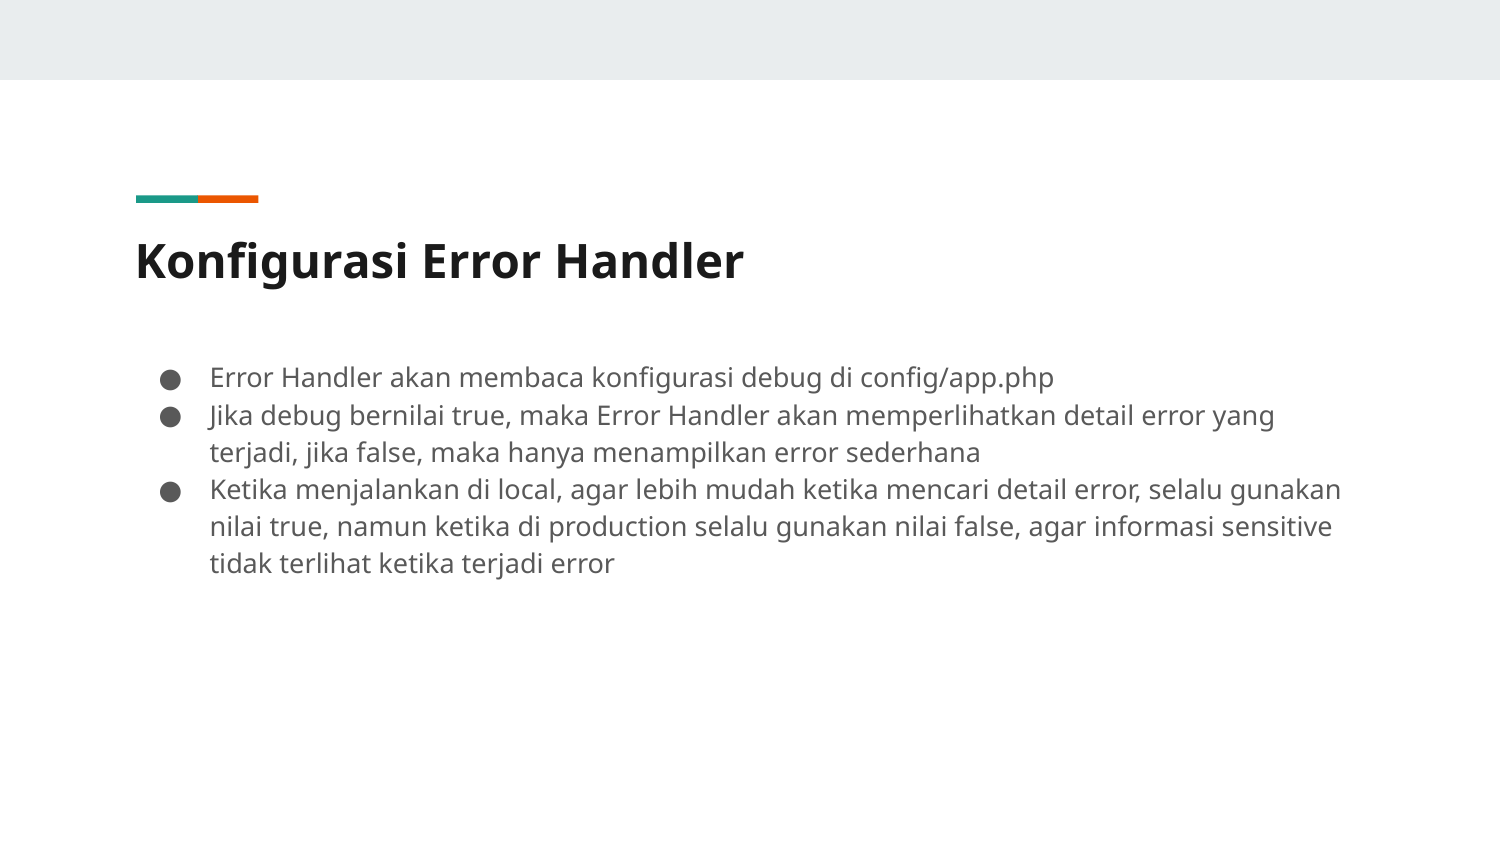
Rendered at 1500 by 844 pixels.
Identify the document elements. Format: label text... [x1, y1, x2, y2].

title Konfigurasi Error Handler [119, 216, 1381, 305]
list Error Handler akan membaca konfigurasi debug di config/app.php Jika debug bernilai true, maka Error Handler akan memperlihatkan detail error yang terjadi, jika false, maka hanya menampilkan error sederhana Ketika menjalankan di local, agar lebih mudah ketika mencari detail error, selalu gunakan nilai true, namun ketika di production selalu gunakan nilai false, agar informasi sensitive tidak terlihat ketika terjadi error [119, 341, 1381, 712]
